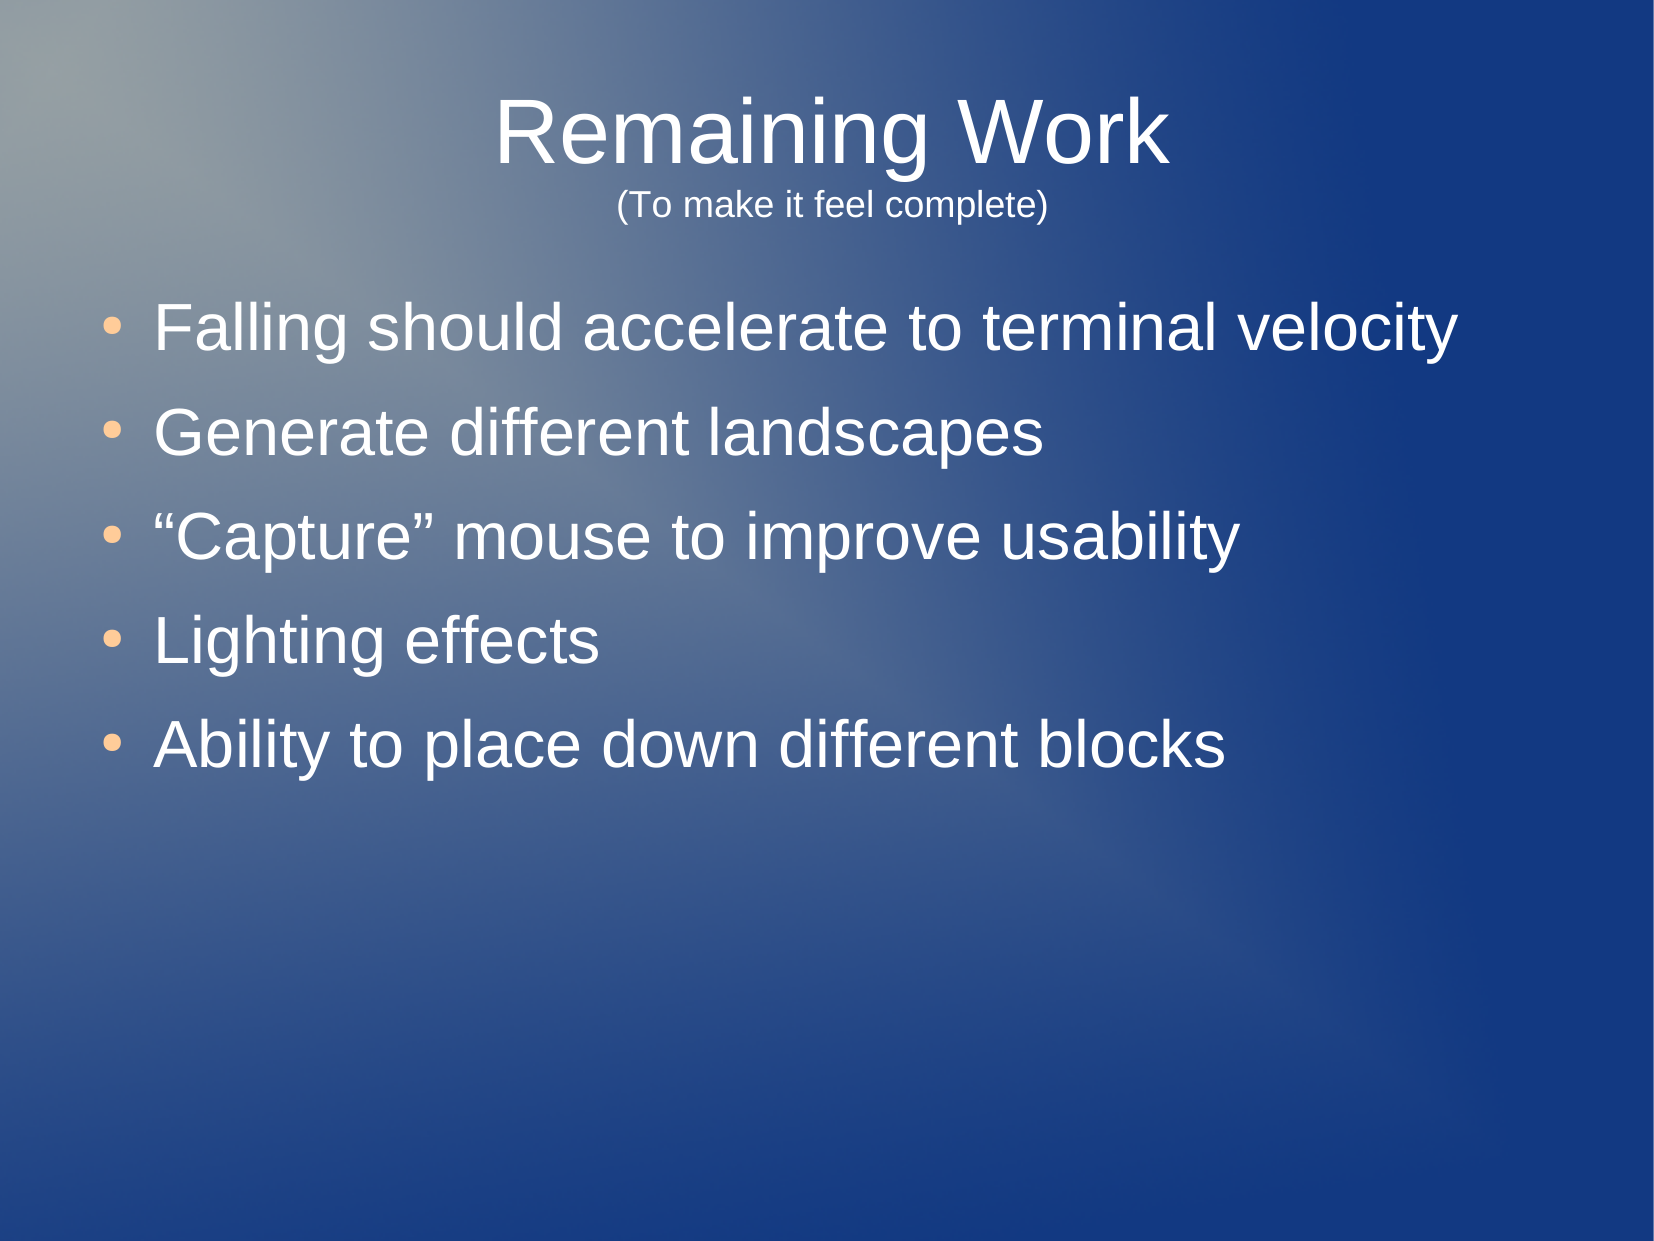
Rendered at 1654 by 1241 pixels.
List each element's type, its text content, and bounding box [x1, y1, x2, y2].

title Remaining Work (To make it feel complete) [88, 49, 1577, 257]
list Falling should accelerate to terminal velocity Generate different landscapes “Capture” mouse to improve usability Lighting effects Ability to place down different blocks [82, 290, 1571, 1109]
picture [0, 0, 1654, 1241]
